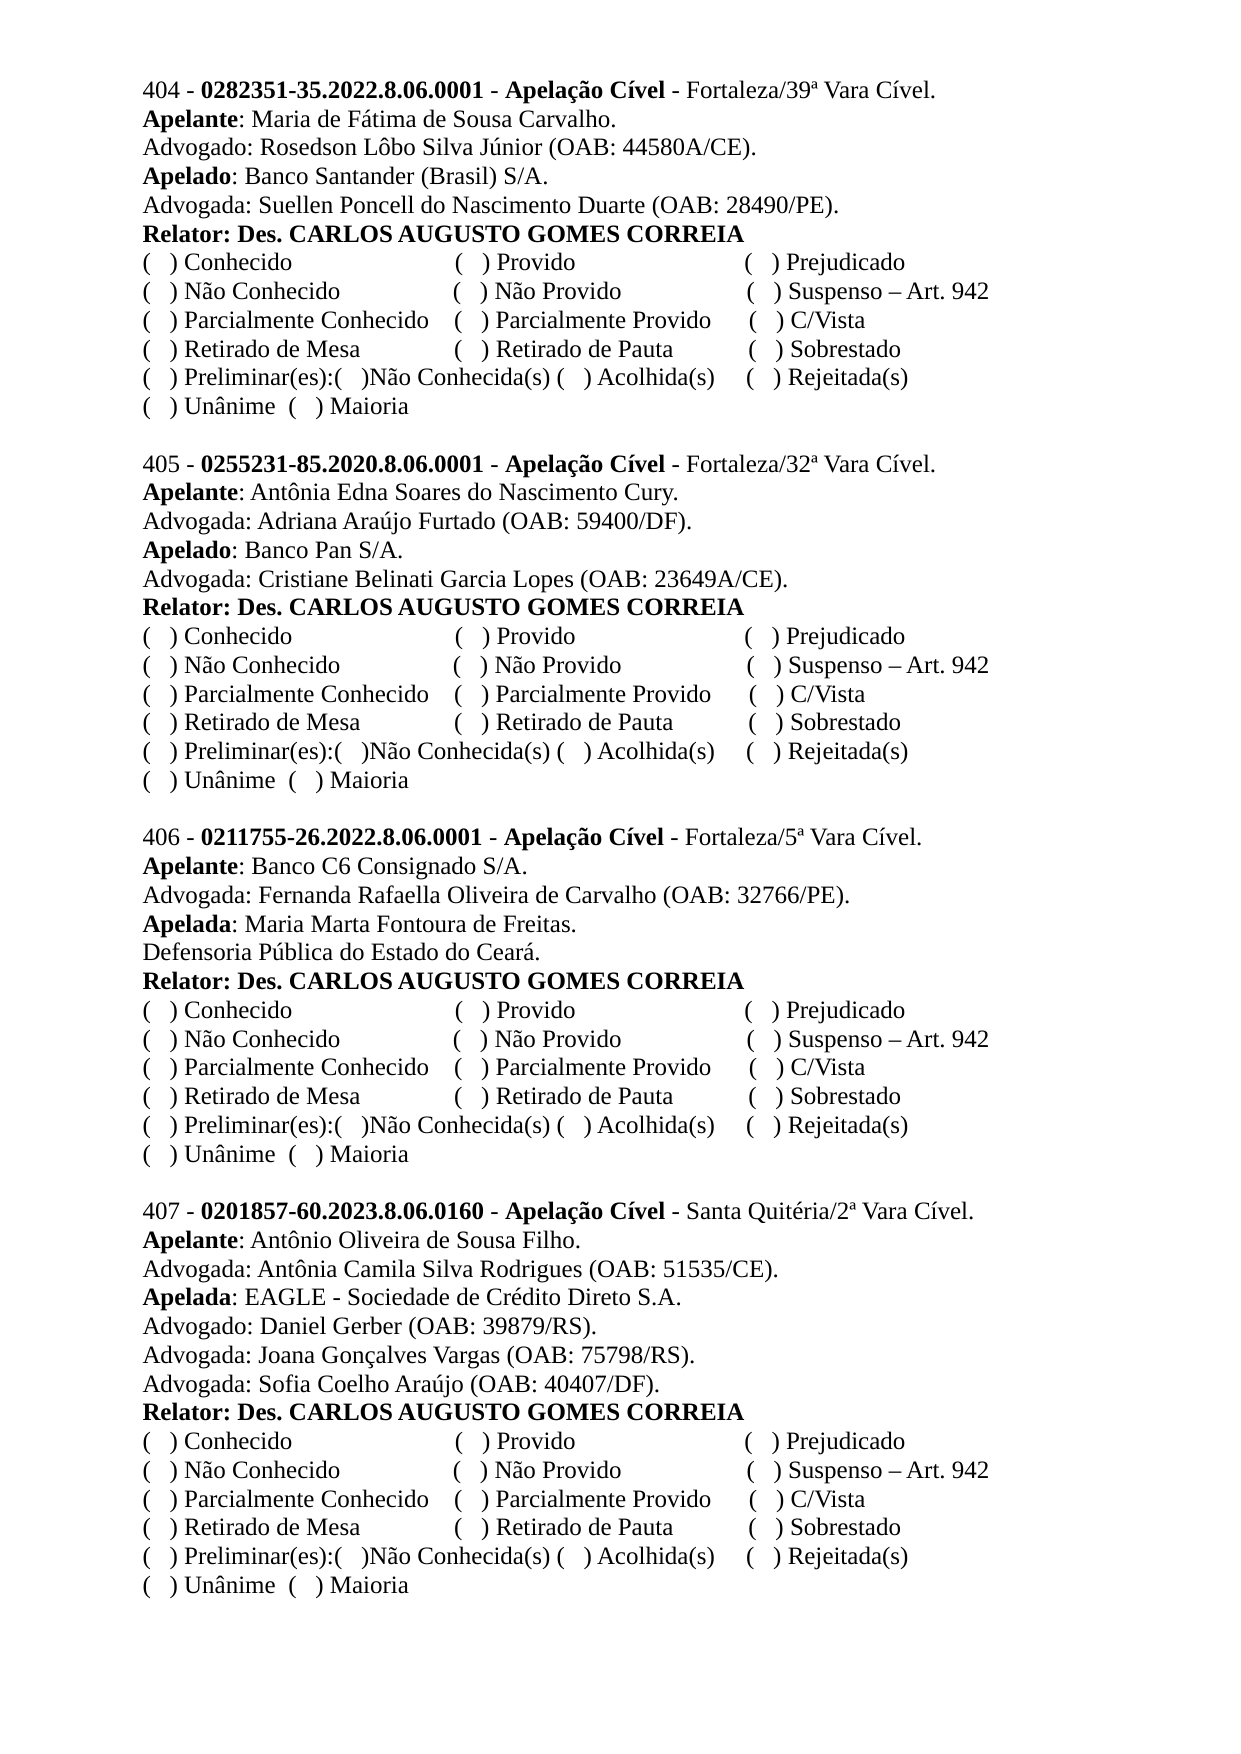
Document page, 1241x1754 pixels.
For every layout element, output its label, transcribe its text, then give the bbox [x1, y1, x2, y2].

text Advogada: Joana Gonçalves Vargas (OAB: 75798/RS). [142, 1340, 1141, 1369]
text 404 - 0282351-35.2022.8.06.0001 - Apelação Cível - Fortaleza/39ª Vara Cível. [142, 75, 1141, 104]
text 405 - 0255231-85.2020.8.06.0001 - Apelação Cível - Fortaleza/32ª Vara Cível. [142, 449, 1141, 477]
text ( ) Unânime ( ) Maioria [142, 1139, 1158, 1167]
text Apelado: Banco Santander (Brasil) S/A. [142, 161, 1141, 190]
text ( ) Conhecido ( ) Provido ( ) Prejudicado [142, 1426, 1141, 1455]
text Apelante: Banco C6 Consignado S/A. [142, 851, 1141, 880]
text ( ) Parcialmente Conhecido ( ) Parcialmente Provido ( ) C/Vista [142, 1052, 1158, 1081]
text Apelado: Banco Pan S/A. [142, 535, 1141, 564]
text ( ) Unânime ( ) Maioria [142, 391, 1158, 420]
text ( ) Preliminar(es):( )Não Conhecida(s) ( ) Acolhida(s) ( ) Rejeitada(s) [142, 1541, 1158, 1570]
text Relator: Des. CARLOS AUGUSTO GOMES CORREIA [142, 1397, 1141, 1426]
text Advogada: Sofia Coelho Araújo (OAB: 40407/DF). [142, 1369, 1141, 1397]
text ( ) Parcialmente Conhecido ( ) Parcialmente Provido ( ) C/Vista [142, 305, 1158, 334]
text Advogada: Cristiane Belinati Garcia Lopes (OAB: 23649A/CE). [142, 564, 1141, 592]
text Relator: Des. CARLOS AUGUSTO GOMES CORREIA [142, 219, 1141, 247]
text ( ) Preliminar(es):( )Não Conhecida(s) ( ) Acolhida(s) ( ) Rejeitada(s) [142, 1110, 1158, 1139]
text Advogada: Fernanda Rafaella Oliveira de Carvalho (OAB: 32766/PE). [142, 880, 1141, 909]
text Defensoria Pública do Estado do Ceará. [142, 937, 1141, 966]
text ( ) Unânime ( ) Maioria [142, 1570, 1158, 1599]
text ( ) Parcialmente Conhecido ( ) Parcialmente Provido ( ) C/Vista [142, 1484, 1158, 1512]
text ( ) Unânime ( ) Maioria [142, 765, 1158, 794]
text Advogada: Adriana Araújo Furtado (OAB: 59400/DF). [142, 506, 1141, 535]
text 407 - 0201857-60.2023.8.06.0160 - Apelação Cível - Santa Quitéria/2ª Vara Cível. [142, 1196, 1141, 1225]
text ( ) Conhecido ( ) Provido ( ) Prejudicado [142, 247, 1141, 276]
text ( ) Não Conhecido ( ) Não Provido ( ) Suspenso – Art. 942 [142, 1455, 1158, 1484]
text Advogado: Daniel Gerber (OAB: 39879/RS). [142, 1311, 1141, 1340]
text Apelante: Antônia Edna Soares do Nascimento Cury. [142, 477, 1141, 506]
text ( ) Preliminar(es):( )Não Conhecida(s) ( ) Acolhida(s) ( ) Rejeitada(s) [142, 362, 1158, 391]
text Apelante: Antônio Oliveira de Sousa Filho. [142, 1225, 1141, 1254]
text Advogada: Suellen Poncell do Nascimento Duarte (OAB: 28490/PE). [142, 190, 1141, 219]
text ( ) Retirado de Mesa ( ) Retirado de Pauta ( ) Sobrestado [142, 707, 1158, 736]
text ( ) Retirado de Mesa ( ) Retirado de Pauta ( ) Sobrestado [142, 334, 1158, 362]
text Apelada: Maria Marta Fontoura de Freitas. [142, 909, 1141, 937]
text 406 - 0211755-26.2022.8.06.0001 - Apelação Cível - Fortaleza/5ª Vara Cível. [142, 822, 1141, 851]
text Advogada: Antônia Camila Silva Rodrigues (OAB: 51535/CE). [142, 1254, 1141, 1282]
text ( ) Parcialmente Conhecido ( ) Parcialmente Provido ( ) C/Vista [142, 679, 1158, 707]
text ( ) Conhecido ( ) Provido ( ) Prejudicado [142, 995, 1141, 1024]
text ( ) Não Conhecido ( ) Não Provido ( ) Suspenso – Art. 942 [142, 1024, 1158, 1052]
text ( ) Retirado de Mesa ( ) Retirado de Pauta ( ) Sobrestado [142, 1512, 1158, 1541]
text ( ) Preliminar(es):( )Não Conhecida(s) ( ) Acolhida(s) ( ) Rejeitada(s) [142, 736, 1158, 765]
text Relator: Des. CARLOS AUGUSTO GOMES CORREIA [142, 592, 1141, 621]
text Apelada: EAGLE - Sociedade de Crédito Direto S.A. [142, 1282, 1141, 1311]
text ( ) Não Conhecido ( ) Não Provido ( ) Suspenso – Art. 942 [142, 650, 1158, 679]
text Advogado: Rosedson Lôbo Silva Júnior (OAB: 44580A/CE). [142, 132, 1141, 161]
text ( ) Retirado de Mesa ( ) Retirado de Pauta ( ) Sobrestado [142, 1081, 1158, 1110]
text ( ) Não Conhecido ( ) Não Provido ( ) Suspenso – Art. 942 [142, 276, 1158, 305]
text Apelante: Maria de Fátima de Sousa Carvalho. [142, 104, 1141, 132]
text Relator: Des. CARLOS AUGUSTO GOMES CORREIA [142, 966, 1141, 995]
text ( ) Conhecido ( ) Provido ( ) Prejudicado [142, 621, 1141, 650]
